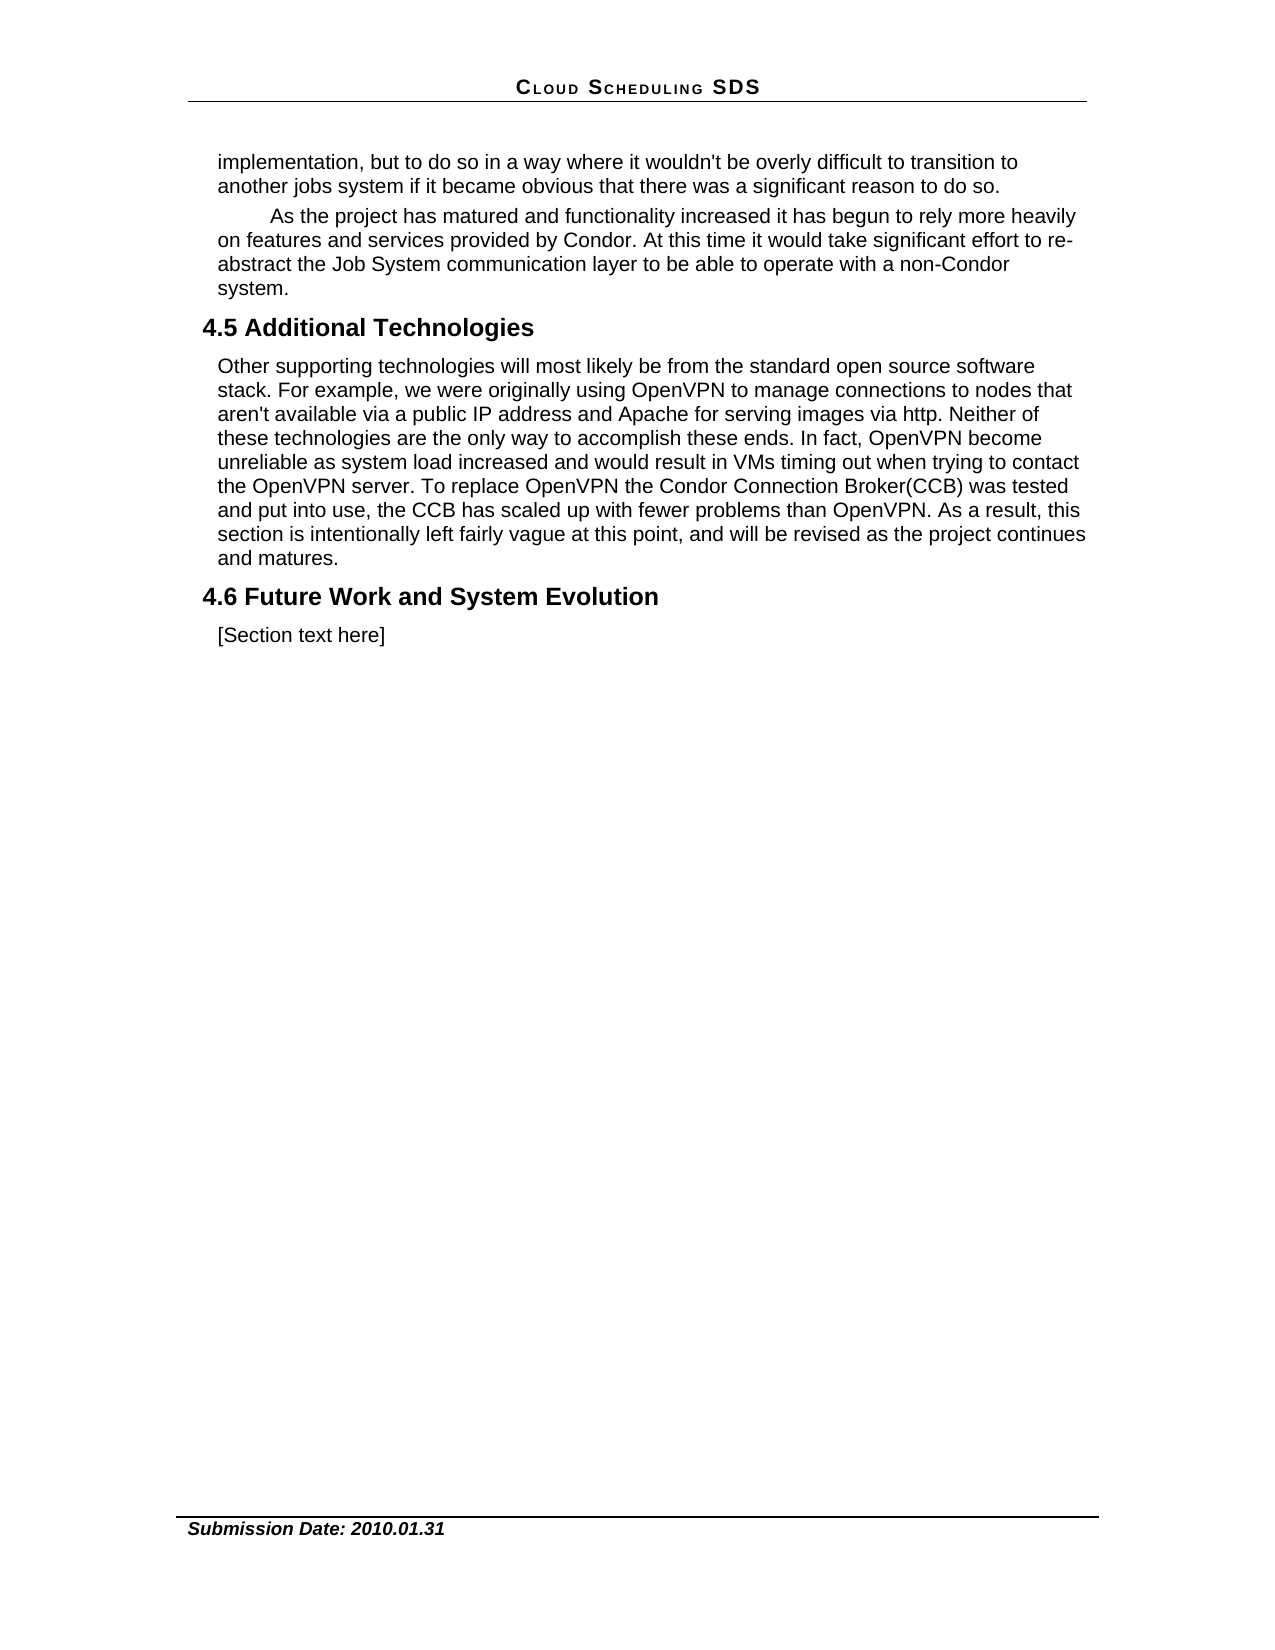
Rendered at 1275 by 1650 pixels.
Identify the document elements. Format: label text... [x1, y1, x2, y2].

text [Section text here] [217, 623, 1087, 647]
subtitle Future Work and System Evolution [202, 582, 1087, 611]
text Other supporting technologies will most likely be from the standard open source software stack. For example, we were originally using OpenVPN to manage connections to nodes that aren't available via a public IP address and Apache for serving images via http. Neither of these technologies are the only way to accomplish these ends. In fact, OpenVPN become unreliable as system load increased and would result in VMs timing out when trying to contact the OpenVPN server. To replace OpenVPN the Condor Connection Broker(CCB) was tested and put into use, the CCB has scaled up with fewer problems than OpenVPN. As a result, this section is intentionally left fairly vague at this point, and will be revised as the project continues and matures. [217, 354, 1087, 569]
subtitle Additional Technologies [202, 312, 1087, 341]
text As the project has matured and functionality increased it has begun to rely more heavily on features and services provided by Condor. At this time it would take significant effort to re-abstract the Job System communication layer to be able to operate with a non-Condor system. [217, 204, 1087, 300]
text implementation, but to do so in a way where it wouldn't be overly difficult to transition to another jobs system if it became obvious that there was a significant reason to do so. [217, 150, 1087, 198]
